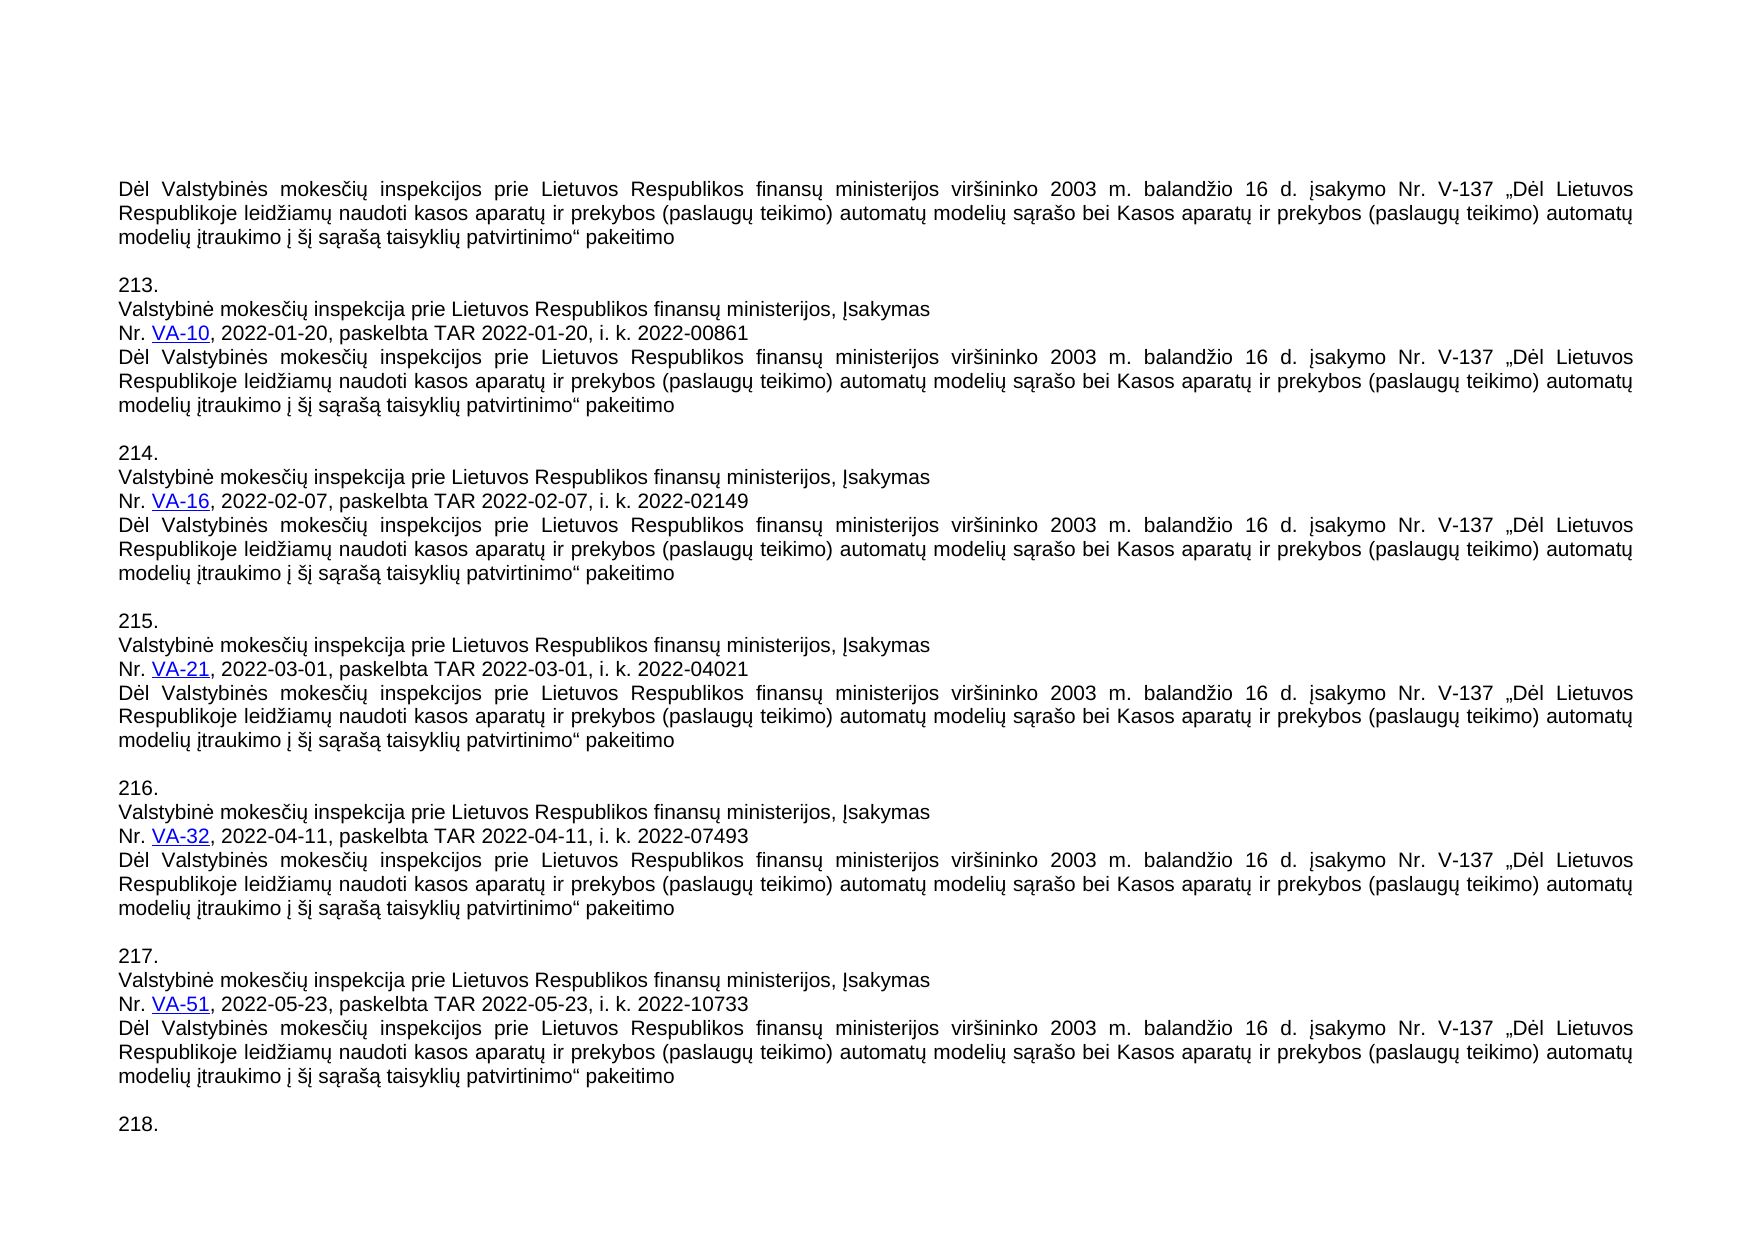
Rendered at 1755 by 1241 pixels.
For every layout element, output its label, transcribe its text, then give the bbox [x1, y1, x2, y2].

text 217. [118, 944, 1636, 968]
text Nr. VA-10, 2022-01-20, paskelbta TAR 2022-01-20, i. k. 2022-00861 [118, 321, 1636, 345]
text Valstybinė mokesčių inspekcija prie Lietuvos Respublikos finansų ministerijos, Įsakymas [118, 968, 1636, 992]
text 216. [118, 776, 1636, 800]
text Dėl Valstybinės mokesčių inspekcijos prie Lietuvos Respublikos finansų ministerijos viršininko 2003 m. balandžio 16 d. įsakymo Nr. V-137 „Dėl Lietuvos Respublikoje leidžiamų naudoti kasos aparatų ir prekybos (paslaugų teikimo) automatų modelių sąrašo bei Kasos aparatų ir prekybos (paslaugų teikimo) automatų modelių įtraukimo į šį sąrašą taisyklių patvirtinimo“ pakeitimo [118, 680, 1636, 752]
text Nr. VA-21, 2022-03-01, paskelbta TAR 2022-03-01, i. k. 2022-04021 [118, 656, 1636, 680]
text 213. [118, 273, 1636, 297]
text Nr. VA-16, 2022-02-07, paskelbta TAR 2022-02-07, i. k. 2022-02149 [118, 489, 1636, 513]
text Valstybinė mokesčių inspekcija prie Lietuvos Respublikos finansų ministerijos, Įsakymas [118, 632, 1636, 656]
text 215. [118, 608, 1636, 632]
text Nr. VA-51, 2022-05-23, paskelbta TAR 2022-05-23, i. k. 2022-10733 [118, 992, 1636, 1016]
text 214. [118, 441, 1636, 465]
text Dėl Valstybinės mokesčių inspekcijos prie Lietuvos Respublikos finansų ministerijos viršininko 2003 m. balandžio 16 d. įsakymo Nr. V-137 „Dėl Lietuvos Respublikoje leidžiamų naudoti kasos aparatų ir prekybos (paslaugų teikimo) automatų modelių sąrašo bei Kasos aparatų ir prekybos (paslaugų teikimo) automatų modelių įtraukimo į šį sąrašą taisyklių patvirtinimo“ pakeitimo [118, 177, 1636, 249]
text Dėl Valstybinės mokesčių inspekcijos prie Lietuvos Respublikos finansų ministerijos viršininko 2003 m. balandžio 16 d. įsakymo Nr. V-137 „Dėl Lietuvos Respublikoje leidžiamų naudoti kasos aparatų ir prekybos (paslaugų teikimo) automatų modelių sąrašo bei Kasos aparatų ir prekybos (paslaugų teikimo) automatų modelių įtraukimo į šį sąrašą taisyklių patvirtinimo“ pakeitimo [118, 513, 1636, 584]
text Dėl Valstybinės mokesčių inspekcijos prie Lietuvos Respublikos finansų ministerijos viršininko 2003 m. balandžio 16 d. įsakymo Nr. V-137 „Dėl Lietuvos Respublikoje leidžiamų naudoti kasos aparatų ir prekybos (paslaugų teikimo) automatų modelių sąrašo bei Kasos aparatų ir prekybos (paslaugų teikimo) automatų modelių įtraukimo į šį sąrašą taisyklių patvirtinimo“ pakeitimo [118, 345, 1636, 417]
text Valstybinė mokesčių inspekcija prie Lietuvos Respublikos finansų ministerijos, Įsakymas [118, 465, 1636, 489]
text Nr. VA-32, 2022-04-11, paskelbta TAR 2022-04-11, i. k. 2022-07493 [118, 824, 1636, 848]
text Valstybinė mokesčių inspekcija prie Lietuvos Respublikos finansų ministerijos, Įsakymas [118, 297, 1636, 321]
text Dėl Valstybinės mokesčių inspekcijos prie Lietuvos Respublikos finansų ministerijos viršininko 2003 m. balandžio 16 d. įsakymo Nr. V-137 „Dėl Lietuvos Respublikoje leidžiamų naudoti kasos aparatų ir prekybos (paslaugų teikimo) automatų modelių sąrašo bei Kasos aparatų ir prekybos (paslaugų teikimo) automatų modelių įtraukimo į šį sąrašą taisyklių patvirtinimo“ pakeitimo [118, 848, 1636, 920]
text Valstybinė mokesčių inspekcija prie Lietuvos Respublikos finansų ministerijos, Įsakymas [118, 800, 1636, 824]
text Dėl Valstybinės mokesčių inspekcijos prie Lietuvos Respublikos finansų ministerijos viršininko 2003 m. balandžio 16 d. įsakymo Nr. V-137 „Dėl Lietuvos Respublikoje leidžiamų naudoti kasos aparatų ir prekybos (paslaugų teikimo) automatų modelių sąrašo bei Kasos aparatų ir prekybos (paslaugų teikimo) automatų modelių įtraukimo į šį sąrašą taisyklių patvirtinimo“ pakeitimo [118, 1016, 1636, 1088]
text 218. [118, 1112, 1636, 1136]
